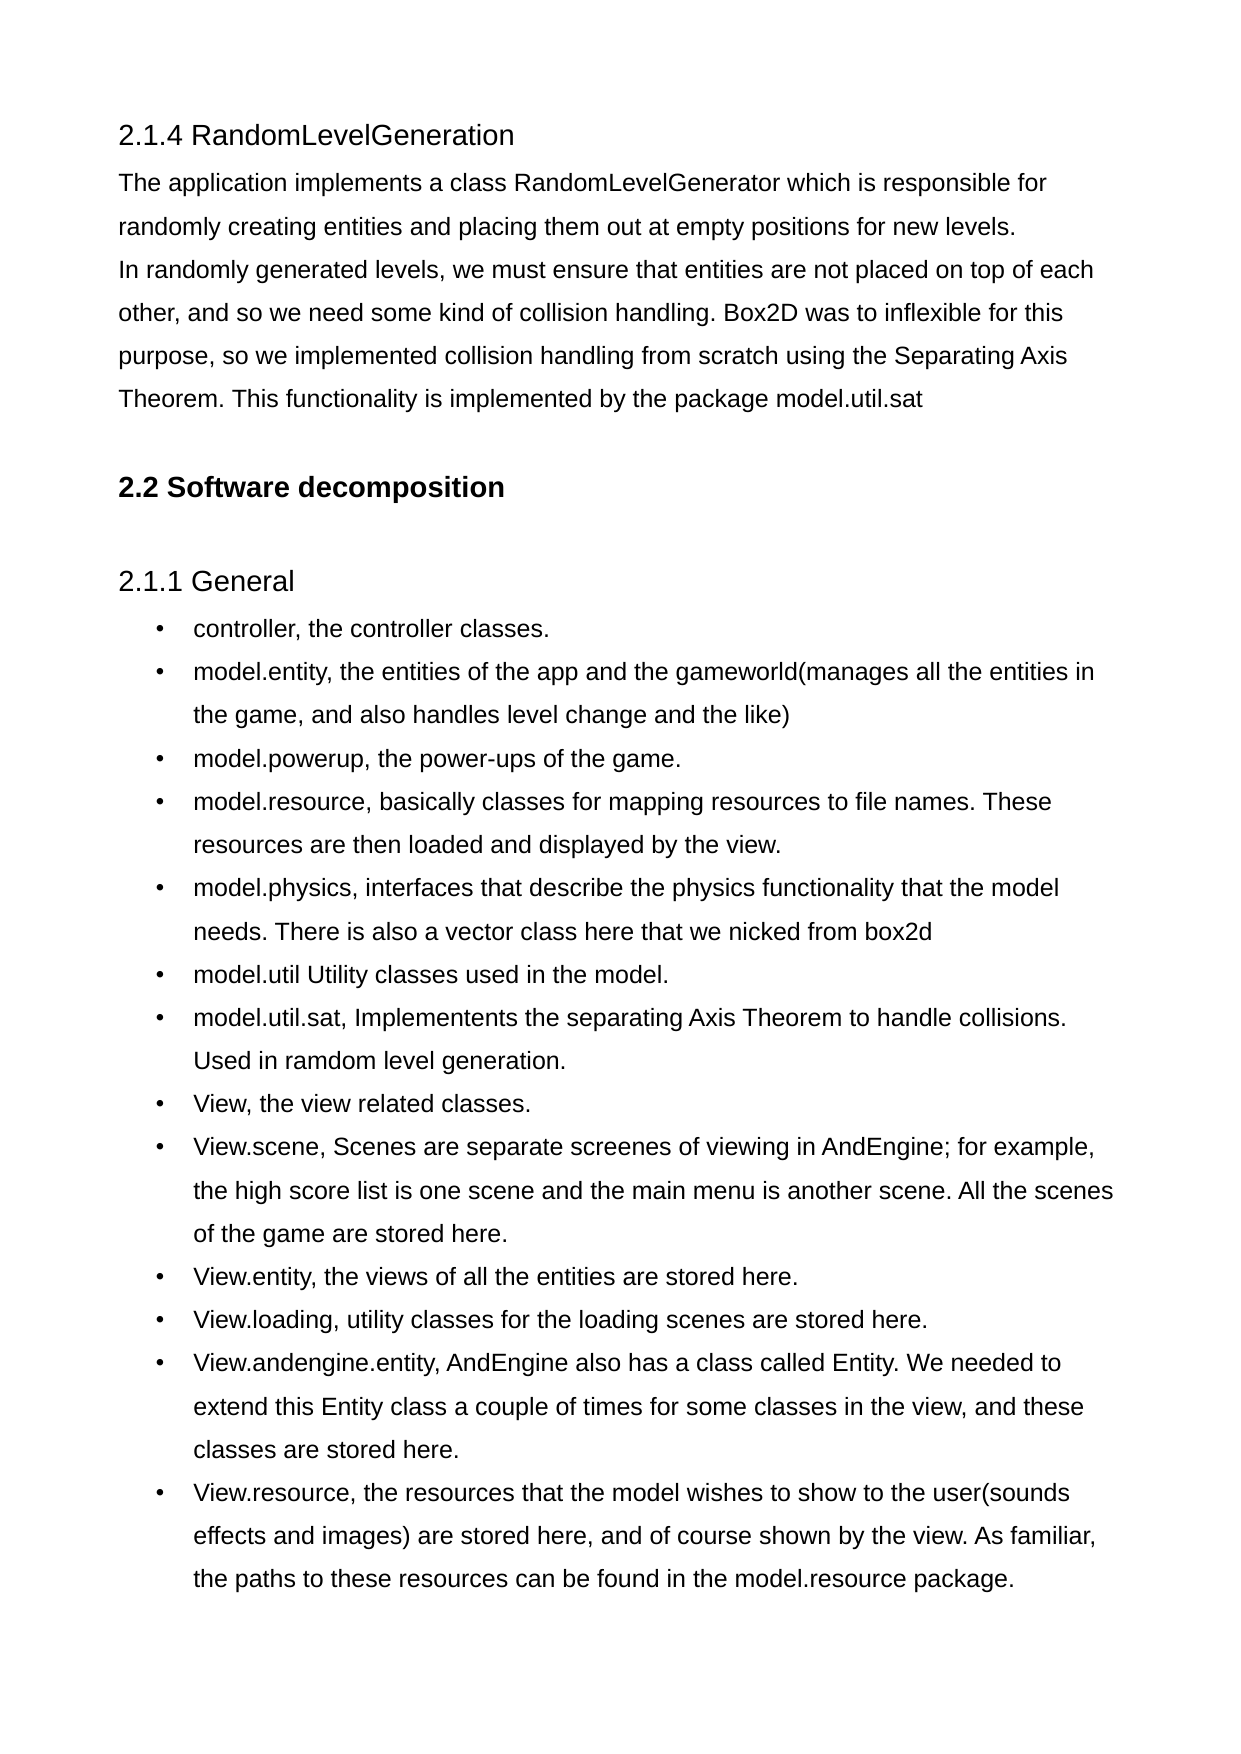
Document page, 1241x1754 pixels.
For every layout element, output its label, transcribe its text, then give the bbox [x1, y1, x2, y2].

list model.physics, interfaces that describe the physics functionality that the model needs. There is also a vector class here that we nicked from box2d [156, 873, 1122, 945]
text The application implements a class RandomLevelGenerator which is responsible for randomly creating entities and placing them out at empty positions for new levels. [118, 168, 1122, 240]
list controller, the controller classes. [156, 614, 1122, 643]
list View.entity, the views of all the entities are stored here. [156, 1262, 1122, 1291]
list View.loading, utility classes for the loading scenes are stored here. [156, 1305, 1122, 1334]
list model.entity, the entities of the app and the gameworld(manages all the entities in the game, and also handles level change and the like) [156, 657, 1122, 729]
text 2.1.1 General [118, 564, 1122, 597]
list View, the view related classes. [156, 1089, 1122, 1118]
text 2.1.4 RandomLevelGeneration [118, 118, 1122, 152]
list View.resource, the resources that the model wishes to show to the user(sounds effects and images) are stored here, and of course shown by the view. As familiar, the paths to these resources can be found in the model.resource package. [156, 1478, 1122, 1593]
list View.andengine.entity, AndEngine also has a class called Entity. We needed to extend this Entity class a couple of times for some classes in the view, and these classes are stored here. [156, 1348, 1122, 1463]
list model.resource, basically classes for mapping resources to file names. These resources are then loaded and displayed by the view. [156, 787, 1122, 859]
list View.scene, Scenes are separate screenes of viewing in AndEngine; for example, the high score list is one scene and the main menu is another scene. All the scenes of the game are stored here. [156, 1132, 1122, 1247]
list model.util Utility classes used in the model. [156, 959, 1122, 988]
list model.util.sat, Implementents the separating Axis Theorem to handle collisions. Used in ramdom level generation. [156, 1003, 1122, 1075]
text 2.2 Software decomposition [118, 470, 1122, 504]
text In randomly generated levels, we must ensure that entities are not placed on top of each other, and so we need some kind of collision handling. Box2D was to inflexible for this purpose, so we implemented collision handling from scratch using the Separating Axis Theorem. This functionality is implemented by the package model.util.sat [118, 255, 1122, 413]
list model.powerup, the power-ups of the game. [156, 744, 1122, 772]
